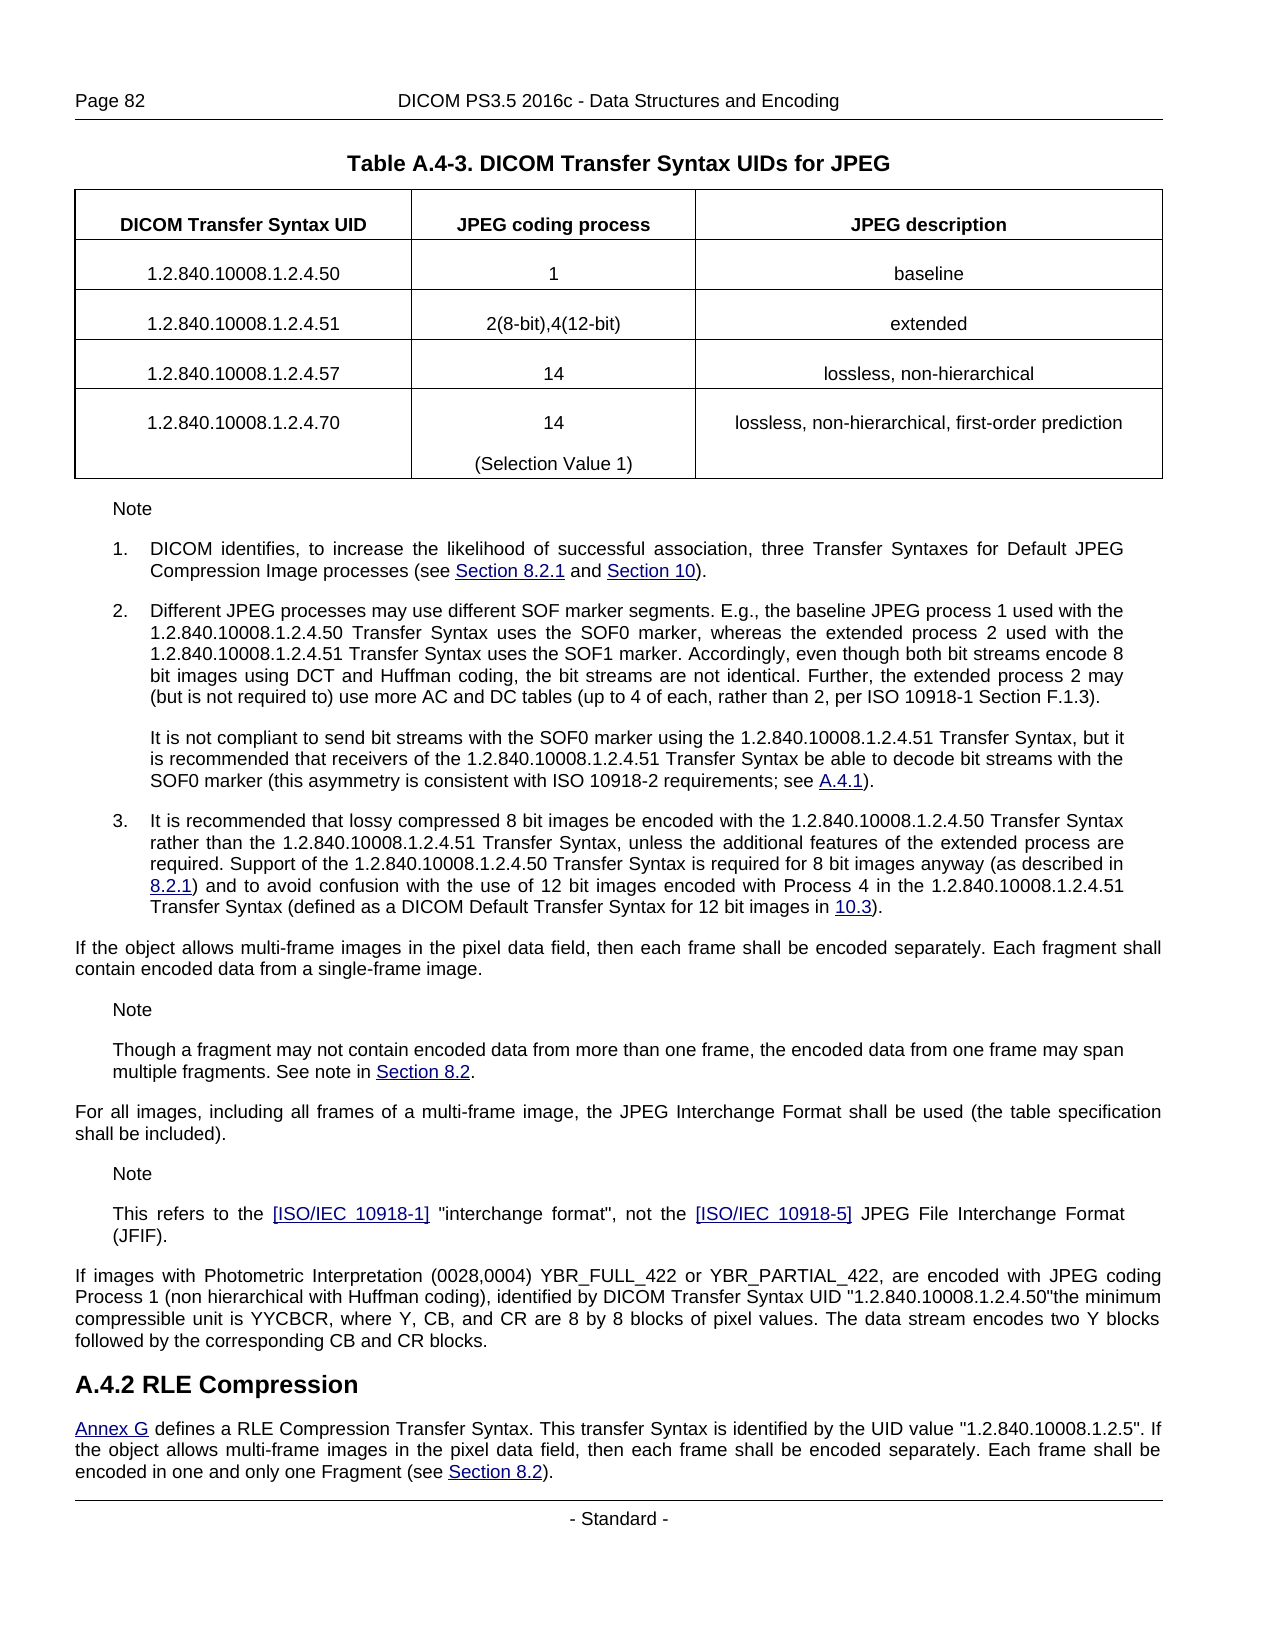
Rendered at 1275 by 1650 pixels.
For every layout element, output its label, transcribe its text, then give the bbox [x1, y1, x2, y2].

table_cell 1.2.840.10008.1.2.4.51 [76, 290, 411, 338]
table_header JPEG coding process [412, 190, 695, 239]
text If the object allows multi-frame images in the pixel data field, then each frame shall be encoded separately. Each fragment shall contain encoded data from a single-frame image. [75, 937, 1162, 980]
table_cell 1.2.840.10008.1.2.4.57 [76, 340, 411, 388]
text Table A.4-3. DICOM Transfer Syntax UIDs for JPEG [75, 150, 1162, 176]
text For all images, including all frames of a multi-frame image, the JPEG Interchange Format shall be used (the table specification shall be included). [75, 1101, 1162, 1144]
text Annex G defines a RLE Compression Transfer Syntax. This transfer Syntax is identified by the UID value "1.2.840.10008.1.2.5". If the object allows multi-frame images in the pixel data field, then each frame shall be encoded separately. Each frame shall be encoded in one and only one Fragment (see Section 8.2). [75, 1417, 1162, 1482]
table_cell 14 (Selection Value 1) [412, 389, 695, 478]
table_cell 1 [412, 240, 695, 289]
table_cell 1.2.840.10008.1.2.4.50 [76, 240, 411, 289]
list It is recommended that lossy compressed 8 bit images be encoded with the 1.2.840.10008.1.2.4.50 Transfer Syntax rather than the 1.2.840.10008.1.2.4.51 Transfer Syntax, unless the additional features of the extended process are required. Support of the 1.2.840.10008.1.2.4.50 Transfer Syntax is required for 8 bit images anyway (as described in 8.2.1) and to avoid confusion with the use of 12 bit images encoded with Process 4 in the 1.2.840.10008.1.2.4.51 Transfer Syntax (defined as a DICOM Default Transfer Syntax for 12 bit images in 10.3). [112, 810, 1125, 918]
text Note [112, 498, 1125, 519]
text If images with Photometric Interpretation (0028,0004) YBR_FULL_422 or YBR_PARTIAL_422, are encoded with JPEG coding Process 1 (non hierarchical with Huffman coding), identified by DICOM Transfer Syntax UID "1.2.840.10008.1.2.4.50"the minimum compressible unit is YYCBCR, where Y, CB, and CR are 8 by 8 blocks of pixel values. The data stream encodes two Y blocks followed by the corresponding CB and CR blocks. [75, 1265, 1162, 1351]
text Note [112, 1163, 1125, 1184]
table_header DICOM Transfer Syntax UID [76, 190, 411, 239]
text Though a fragment may not contain encoded data from more than one frame, the encoded data from one frame may span multiple fragments. See note in Section 8.2. [112, 1039, 1125, 1082]
table_cell 14 [412, 340, 695, 388]
table_cell baseline [696, 240, 1162, 289]
table_cell 2(8-bit),4(12-bit) [412, 290, 695, 338]
table_cell extended [696, 290, 1162, 338]
table_cell lossless, non-hierarchical, first-order prediction [696, 389, 1162, 478]
table_header JPEG description [696, 190, 1162, 239]
table_cell 1.2.840.10008.1.2.4.70 [76, 389, 411, 478]
list DICOM identifies, to increase the likelihood of successful association, three Transfer Syntaxes for Default JPEG Compression Image processes (see Section 8.2.1 and Section 10). [112, 538, 1125, 581]
list Different JPEG processes may use different SOF marker segments. E.g., the baseline JPEG process 1 used with the 1.2.840.10008.1.2.4.50 Transfer Syntax uses the SOF0 marker, whereas the extended process 2 used with the 1.2.840.10008.1.2.4.51 Transfer Syntax uses the SOF1 marker. Accordingly, even though both bit streams encode 8 bit images using DCT and Huffman coding, the bit streams are not identical. Further, the extended process 2 may (but is not required to) use more AC and DC tables (up to 4 of each, rather than 2, per ISO 10918-1 Section F.1.3). [112, 600, 1125, 708]
list It is not compliant to send bit streams with the SOF0 marker using the 1.2.840.10008.1.2.4.51 Transfer Syntax, but it is recommended that receivers of the 1.2.840.10008.1.2.4.51 Transfer Syntax be able to decode bit streams with the SOF0 marker (this asymmetry is consistent with ISO 10918-2 requirements; see A.4.1). [112, 727, 1125, 791]
text This refers to the [ISO/IEC 10918-1] "interchange format", not the [ISO/IEC 10918-5] JPEG File Interchange Format (JFIF). [112, 1203, 1125, 1246]
text Note [112, 998, 1125, 1020]
table_cell lossless, non-hierarchical [696, 340, 1162, 388]
text A.4.2 RLE Compression [75, 1370, 1162, 1398]
